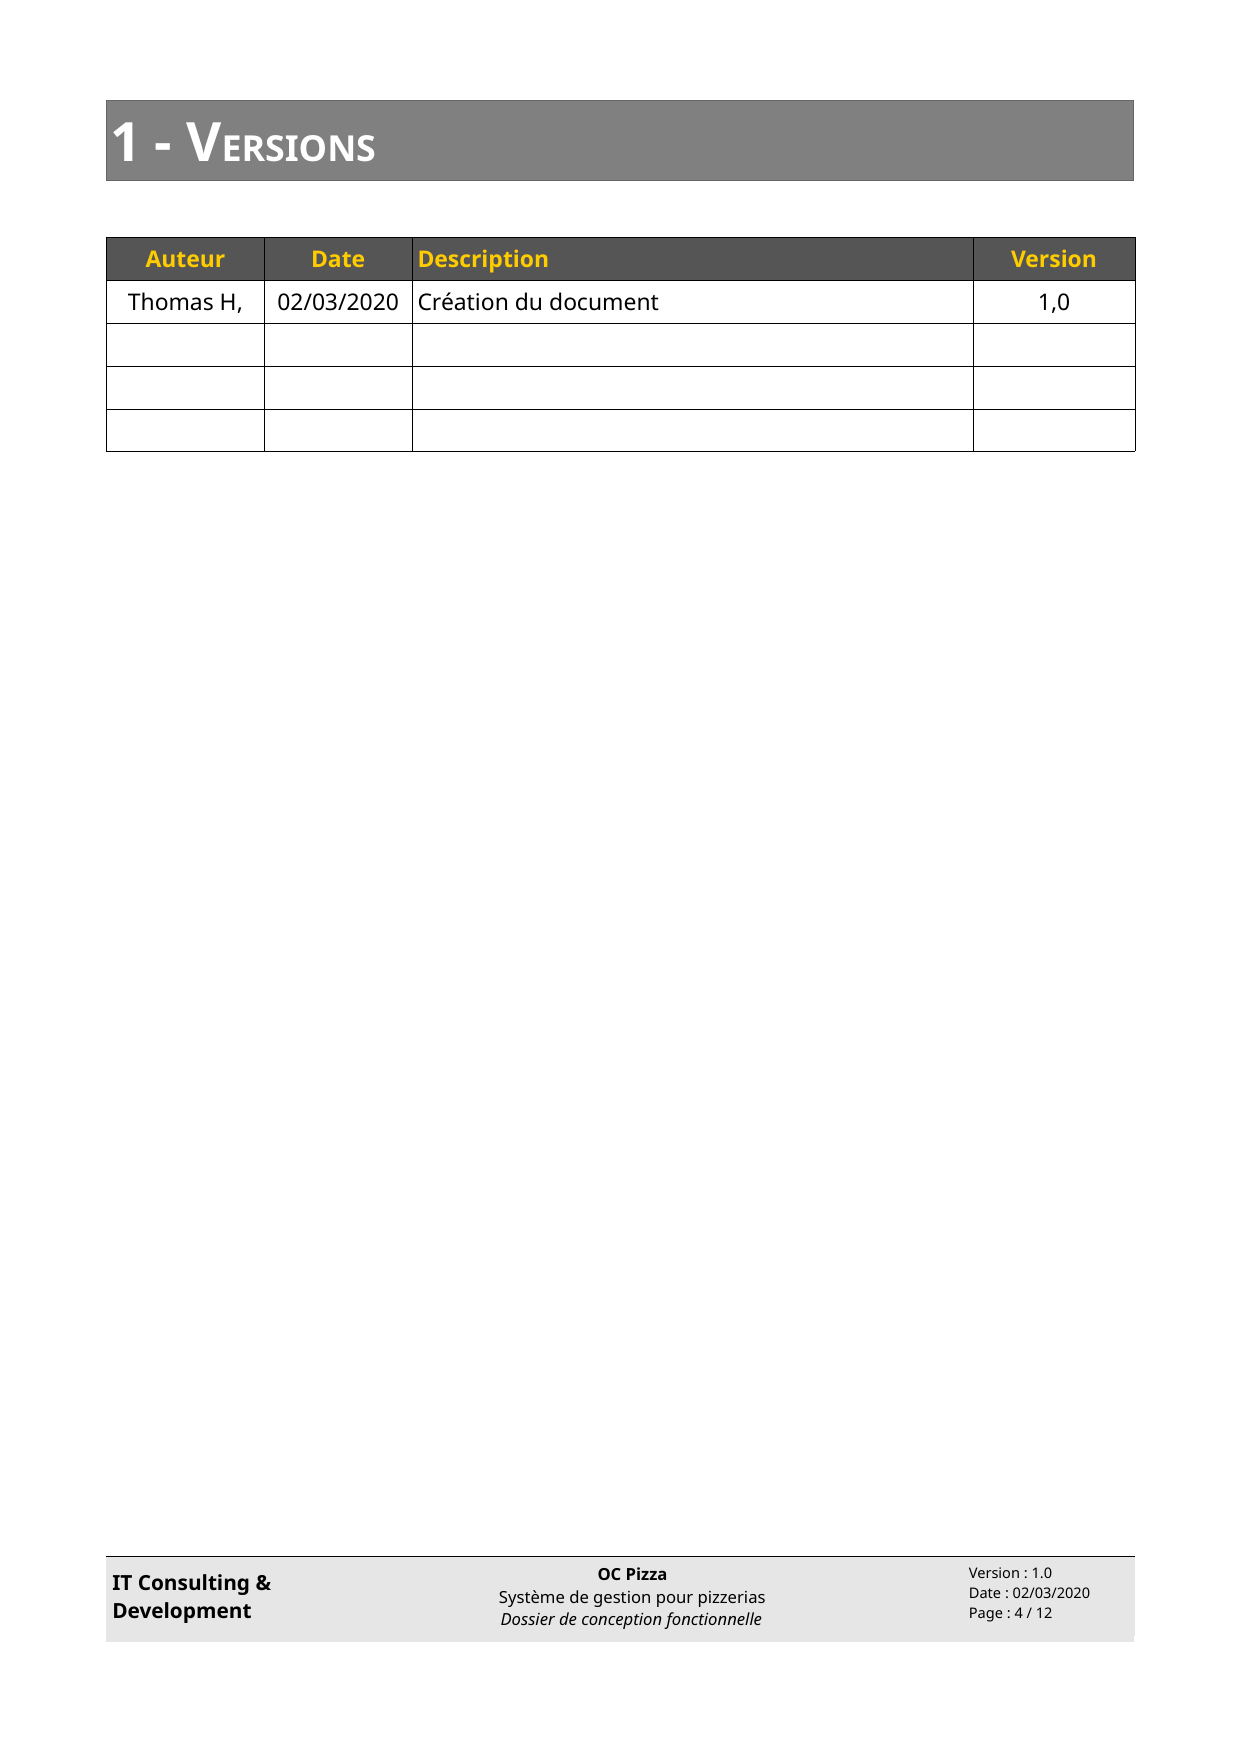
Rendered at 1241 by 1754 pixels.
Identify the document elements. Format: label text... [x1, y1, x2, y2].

table_cell Thomas H, [107, 281, 264, 323]
table_cell Création du document [413, 281, 973, 323]
table_cell [413, 410, 973, 451]
table_cell [107, 367, 264, 408]
table_cell 1,0 [974, 281, 1135, 323]
subtitle Versions [107, 101, 1133, 180]
table_cell [413, 324, 973, 366]
table_cell 02/03/2020 [265, 281, 412, 323]
table_cell [265, 410, 412, 451]
table_header Version [974, 238, 1135, 280]
table_cell [265, 367, 412, 408]
table_cell [974, 324, 1135, 366]
table_header Description [413, 238, 973, 280]
table_cell [413, 367, 973, 408]
table_cell [974, 367, 1135, 408]
table_cell [107, 324, 264, 366]
table_cell [974, 410, 1135, 451]
table_header Date [265, 238, 412, 280]
table_header Auteur [107, 238, 264, 280]
table_cell [107, 410, 264, 451]
table_cell [265, 324, 412, 366]
